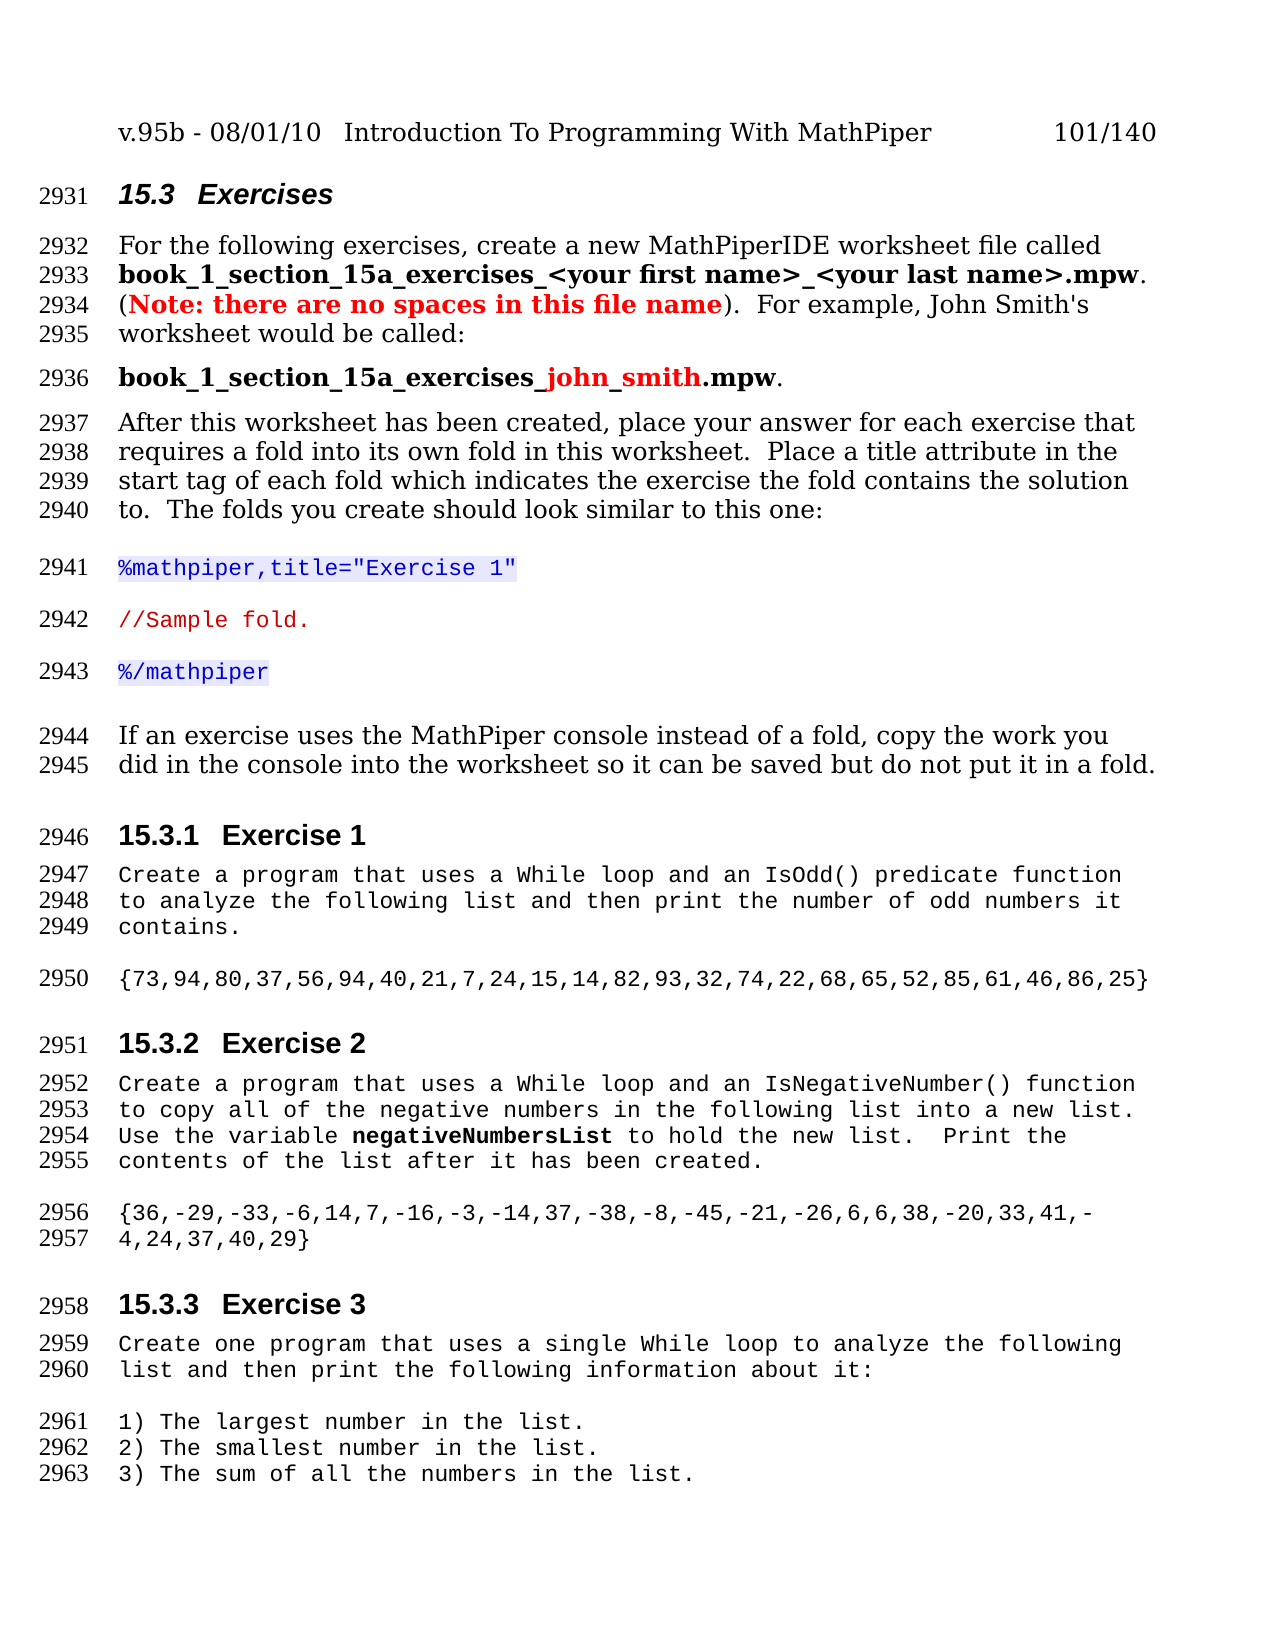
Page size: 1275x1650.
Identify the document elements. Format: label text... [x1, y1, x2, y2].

text %/mathpiper [118, 660, 1157, 686]
text Create a program that uses a While loop and an IsOdd() predicate function to analyze the following list and then print the number of odd numbers it contains. [118, 864, 1157, 942]
text %mathpiper,title="Exercise 1" [118, 556, 1157, 582]
subtitle Exercise 1 [118, 818, 1157, 852]
subtitle Exercise 2 [118, 1027, 1157, 1060]
text Create one program that uses a single While loop to analyze the following list and then print the following information about it: [118, 1332, 1157, 1384]
text {36,-29,-33,-6,14,7,-16,-3,-14,37,-38,-8,-45,-21,-26,6,6,38,-20,33,41,-4,24,37,40,29} [118, 1202, 1157, 1254]
text book_1_section_15a_exercises_john_smith.mpw. [118, 363, 1157, 393]
text 1) The largest number in the list. [118, 1410, 1157, 1436]
text 3) The sum of all the numbers in the list. [118, 1462, 1157, 1488]
text 2) The smallest number in the list. [118, 1436, 1157, 1462]
text For the following exercises, create a new MathPiperIDE worksheet file called book_1_section_15a_exercises_<your first name>_<your last name>.mpw. (Note: there are no spaces in this file name). For example, John Smith's worksheet would be called: [118, 231, 1157, 348]
subtitle Exercises [118, 177, 1157, 210]
text After this worksheet has been created, place your answer for each exercise that requires a fold into its own fold in this worksheet. Place a title attribute in the start tag of each fold which indicates the exercise the fold contains the solution to. The folds you create should look similar to this one: [118, 408, 1157, 524]
text //Sample fold. [118, 608, 1157, 634]
text If an exercise uses the MathPiper console instead of a fold, copy the work you did in the console into the worksheet so it can be saved but do not put it in a fold. [118, 721, 1157, 779]
subtitle Exercise 3 [118, 1287, 1157, 1320]
text Create a program that uses a While loop and an IsNegativeNumber() function to copy all of the negative numbers in the following list into a new list. Use the variable negativeNumbersList to hold the new list. Print the contents of the list after it has been created. [118, 1072, 1157, 1176]
text {73,94,80,37,56,94,40,21,7,24,15,14,82,93,32,74,22,68,65,52,85,61,46,86,25} [118, 968, 1157, 993]
